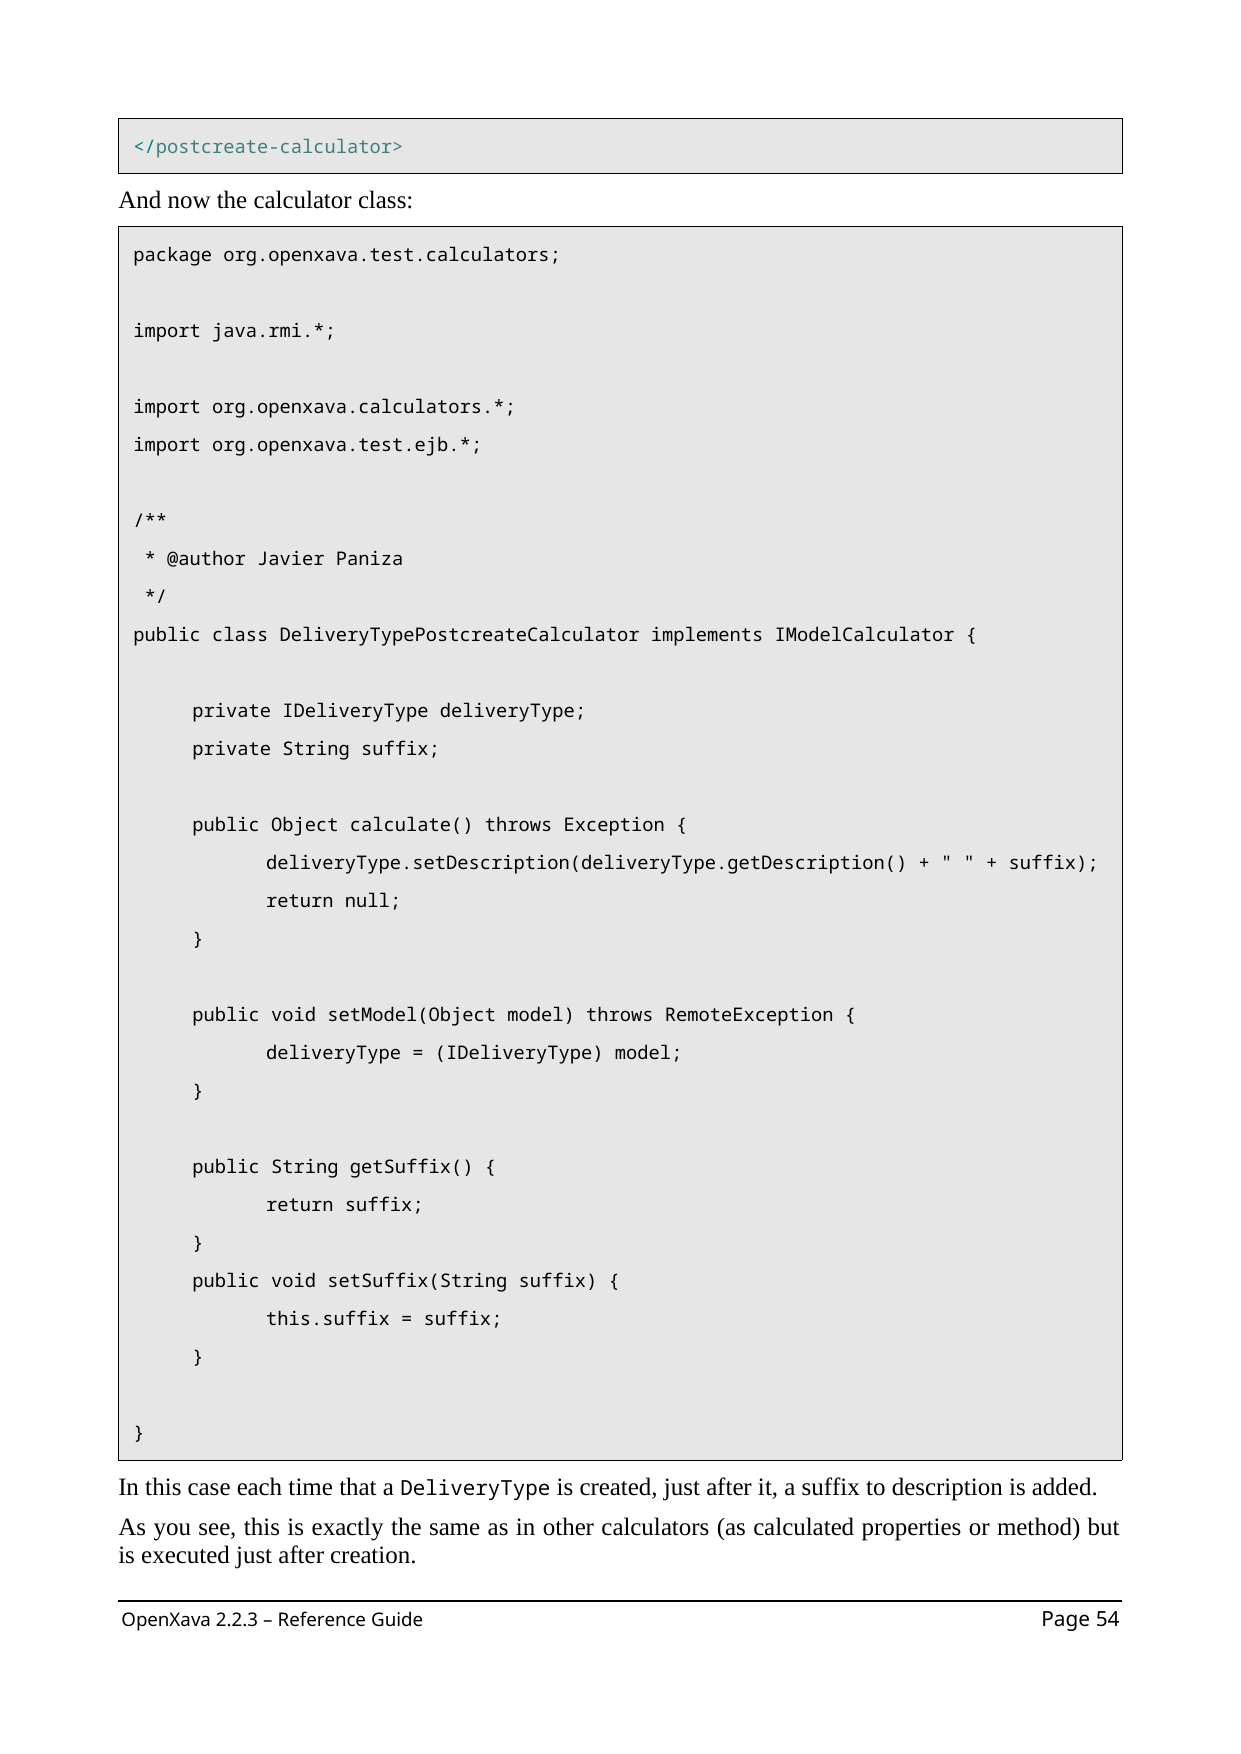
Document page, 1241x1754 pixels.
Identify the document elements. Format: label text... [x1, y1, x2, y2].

text * @author Javier Paniza [119, 530, 1122, 568]
text And now the calculator class: [118, 186, 1122, 214]
text As you see, this is exactly the same as in other calculators (as calculated properties or method) but is executed just after creation. [118, 1513, 1122, 1569]
text public void setModel(Object model) throws RemoteException { [119, 987, 1122, 1024]
text } [119, 1215, 1122, 1253]
text } [119, 911, 1122, 948]
text /** [119, 492, 1122, 530]
text public Object calculate() throws Exception { [119, 796, 1122, 834]
text } [119, 1063, 1122, 1101]
text public String getSuffix() { [119, 1139, 1122, 1177]
text public void setSuffix(String suffix) { [119, 1253, 1122, 1291]
text </postcreate-calculator> [119, 119, 1122, 173]
text */ [119, 568, 1122, 606]
text In this case each time that a DeliveryType is created, just after it, a suffix to description is added. [118, 1473, 1122, 1501]
text import org.openxava.test.ejb.*; [119, 416, 1122, 454]
text } [119, 1329, 1122, 1367]
text package org.openxava.test.calculators; [119, 227, 1122, 264]
text import java.rmi.*; [119, 302, 1122, 340]
text private IDeliveryType deliveryType; [119, 682, 1122, 720]
text import org.openxava.calculators.*; [119, 378, 1122, 416]
text } [119, 1405, 1122, 1460]
text private String suffix; [119, 720, 1122, 758]
text deliveryType = (IDeliveryType) model; [119, 1024, 1122, 1063]
text public class DeliveryTypePostcreateCalculator implements IModelCalculator { [119, 606, 1122, 644]
text return suffix; [119, 1177, 1122, 1215]
text deliveryType.setDescription(deliveryType.getDescription() + " " + suffix); [119, 834, 1122, 872]
text return null; [119, 872, 1122, 911]
text this.suffix = suffix; [119, 1291, 1122, 1329]
